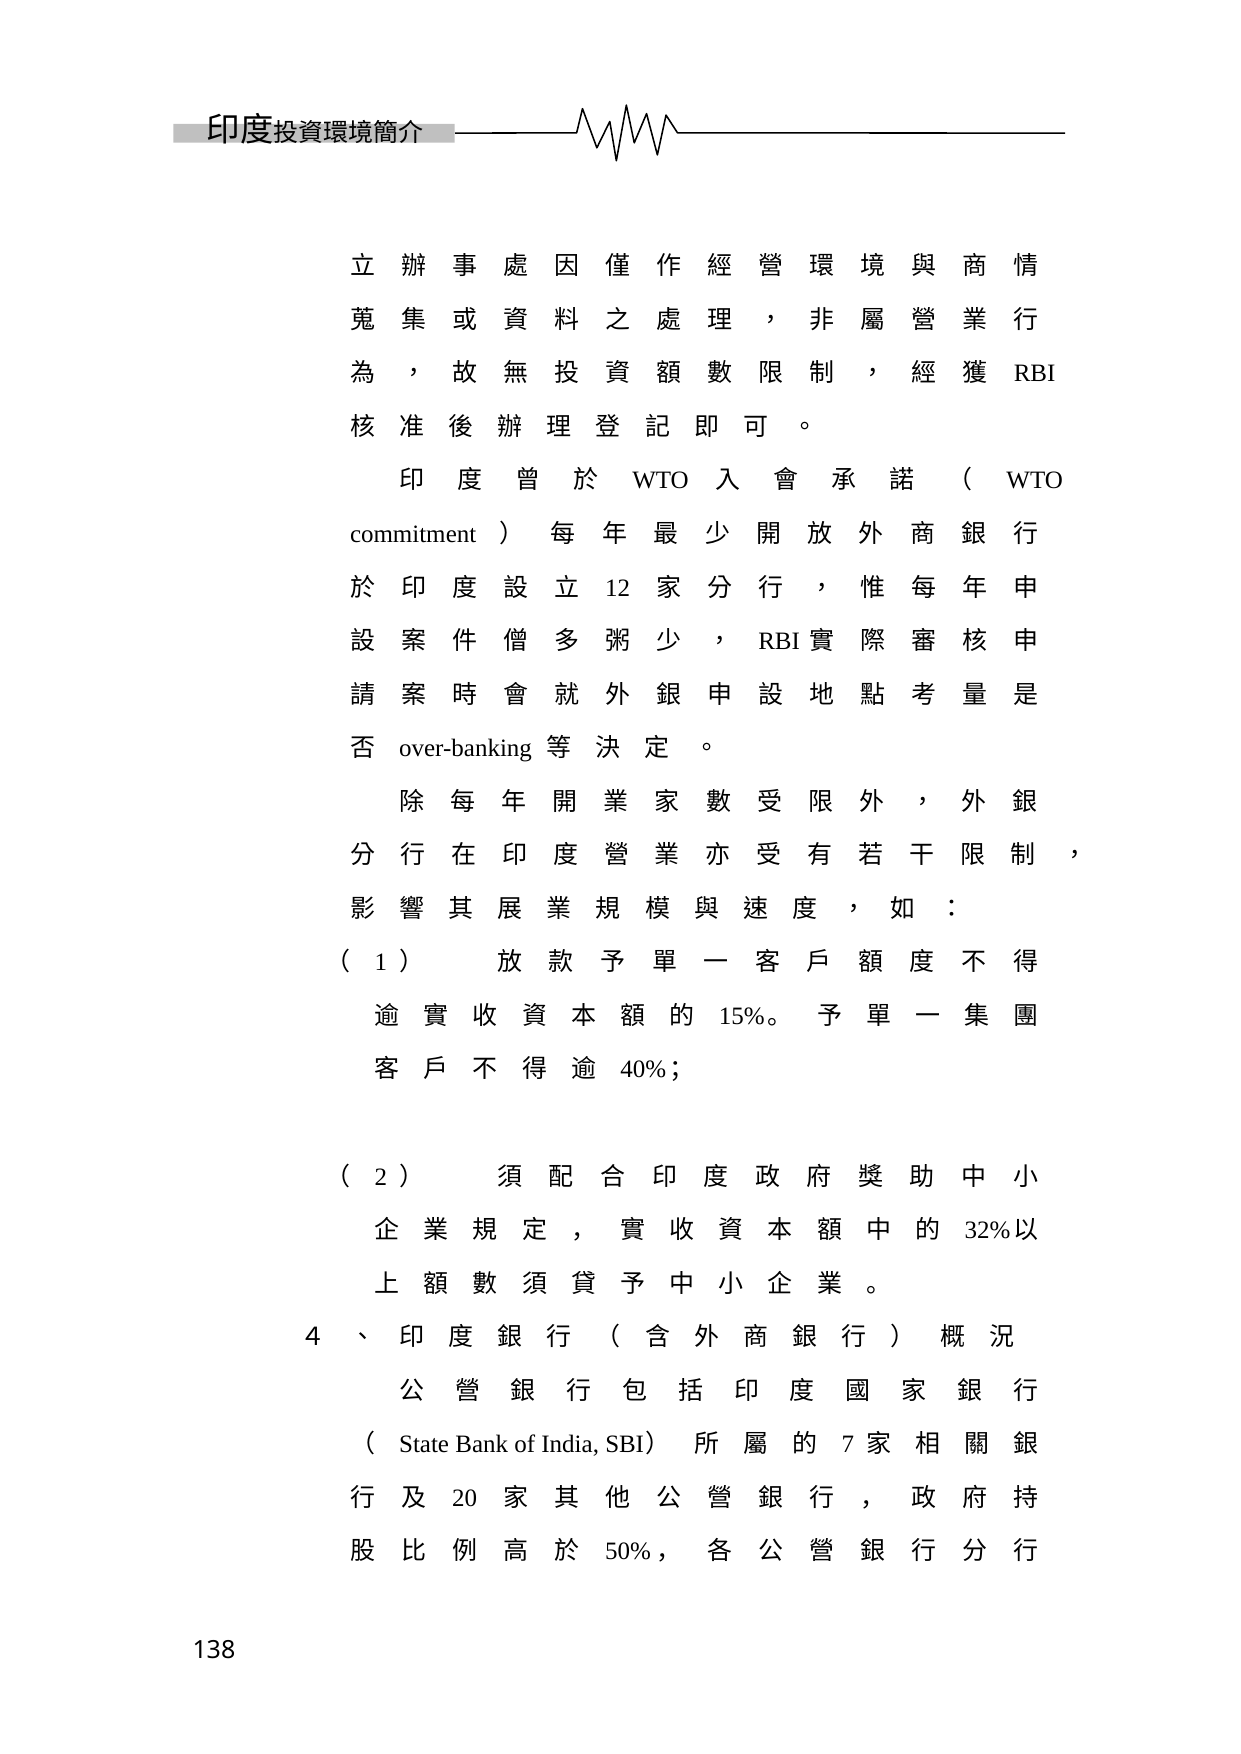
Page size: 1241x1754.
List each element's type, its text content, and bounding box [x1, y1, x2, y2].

text （2） 須配合印度政府獎助中小企業規定，實收資本額中的32%以上額數須貸予中小企業。 [301, 1147, 1063, 1308]
text 印度曾於WTO入會承諾（WTO commitment）每年最少開放外商銀行於印度設立12家分行，惟每年申設案件僧多粥少，RBI實際審核申請案時會就外銀申設地點考量是否over-banking等決定。 [325, 451, 1063, 773]
text 除每年開業家數受限外，外銀分行在印度營業亦受有若干限制，影響其展業規模與速度，如： [325, 773, 1063, 933]
text ４、印度銀行（含外商銀行）概況 [276, 1308, 1063, 1362]
text （1） 放款予單一客戶額度不得逾實收資本額的15%。予單一集團客戶不得逾40%； [301, 933, 1063, 1094]
text 公營銀行包括印度國家銀行（State Bank of India, SBI）所屬的7家相關銀行及20家其他公營銀行，政府持股比例高於50%，各公營銀行分行 [325, 1362, 1063, 1576]
text 立辦事處因僅作經營環境與商情蒐集或資料之處理，非屬營業行為，故無投資額數限制，經獲RBI核准後辦理登記即可。 [325, 237, 1063, 451]
